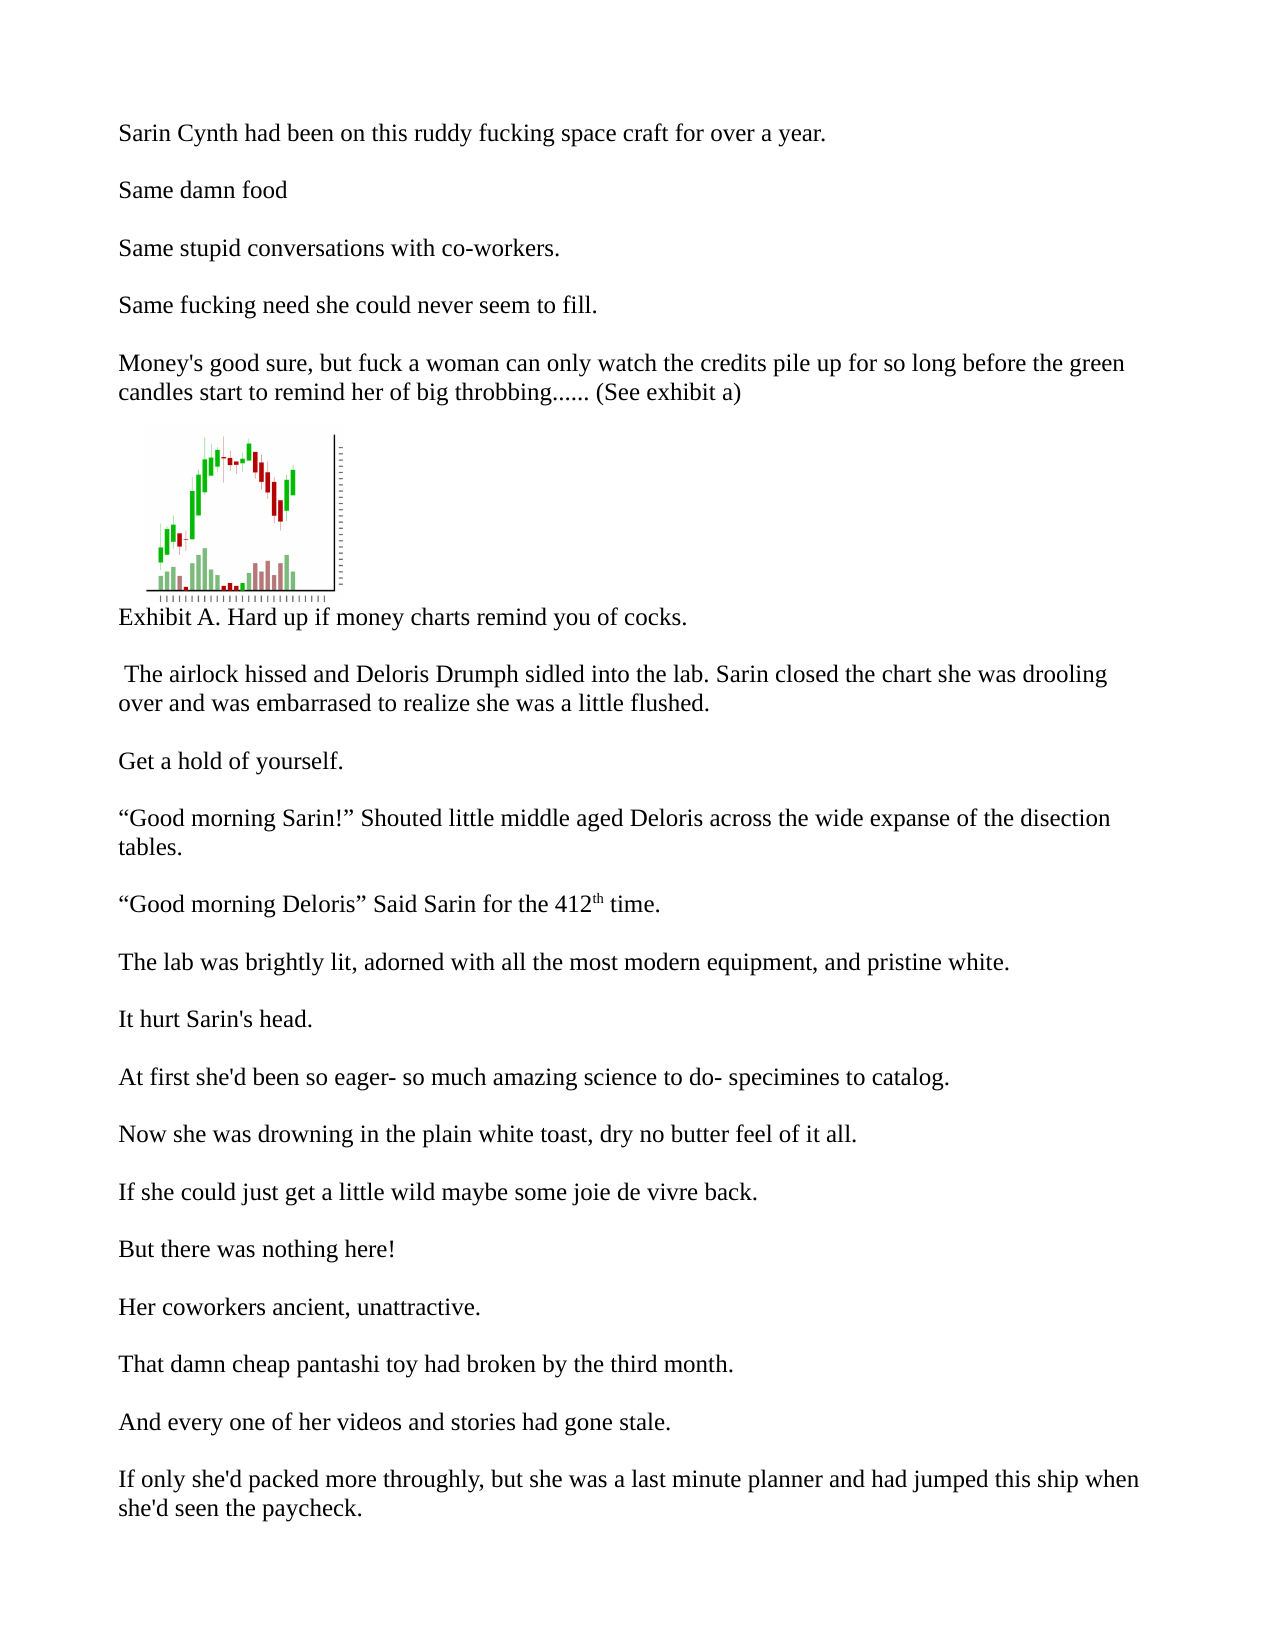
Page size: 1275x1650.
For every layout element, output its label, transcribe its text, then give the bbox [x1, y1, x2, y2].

text At first she'd been so eager- so much amazing science to do- specimines to catalog. [118, 1062, 1157, 1091]
text “Good morning Sarin!” Shouted little middle aged Deloris across the wide expanse of the disection tables. “Good morning Deloris” Said Sarin for the 412th time. The lab was brightly lit, adorned with all the most modern equipment, and pristine white. [118, 803, 1157, 976]
text It hurt Sarin's head. [118, 1004, 1157, 1033]
text Same damn food [118, 176, 1157, 204]
text Same fucking need she could never seem to fill. [118, 291, 1157, 319]
text Same stupid conversations with co-workers. [118, 233, 1157, 262]
text Get a hold of yourself. [118, 746, 1157, 774]
picture [142, 419, 349, 602]
text Exhibit A. Hard up if money charts remind you of cocks. [118, 406, 1157, 631]
text If she could just get a little wild maybe some joie de vivre back. But there was nothing here! Her coworkers ancient, unattractive. That damn cheap pantashi toy had broken by the third month. And every one of her videos and stories had gone stale. If only she'd packed more throughly, but she was a last minute planner and had jumped this ship when she'd seen the paycheck. [118, 1177, 1157, 1522]
text The airlock hissed and Deloris Drumph sidled into the lab. Sarin closed the chart she was drooling over and was embarrased to realize she was a little flushed. [118, 659, 1157, 717]
text Now she was drowning in the plain white toast, dry no butter feel of it all. [118, 1119, 1157, 1148]
text Sarin Cynth had been on this ruddy fucking space craft for over a year. [118, 118, 1157, 147]
text Money's good sure, but fuck a woman can only watch the credits pile up for so long before the green candles start to remind her of big throbbing...... (See exhibit a) [118, 348, 1157, 406]
